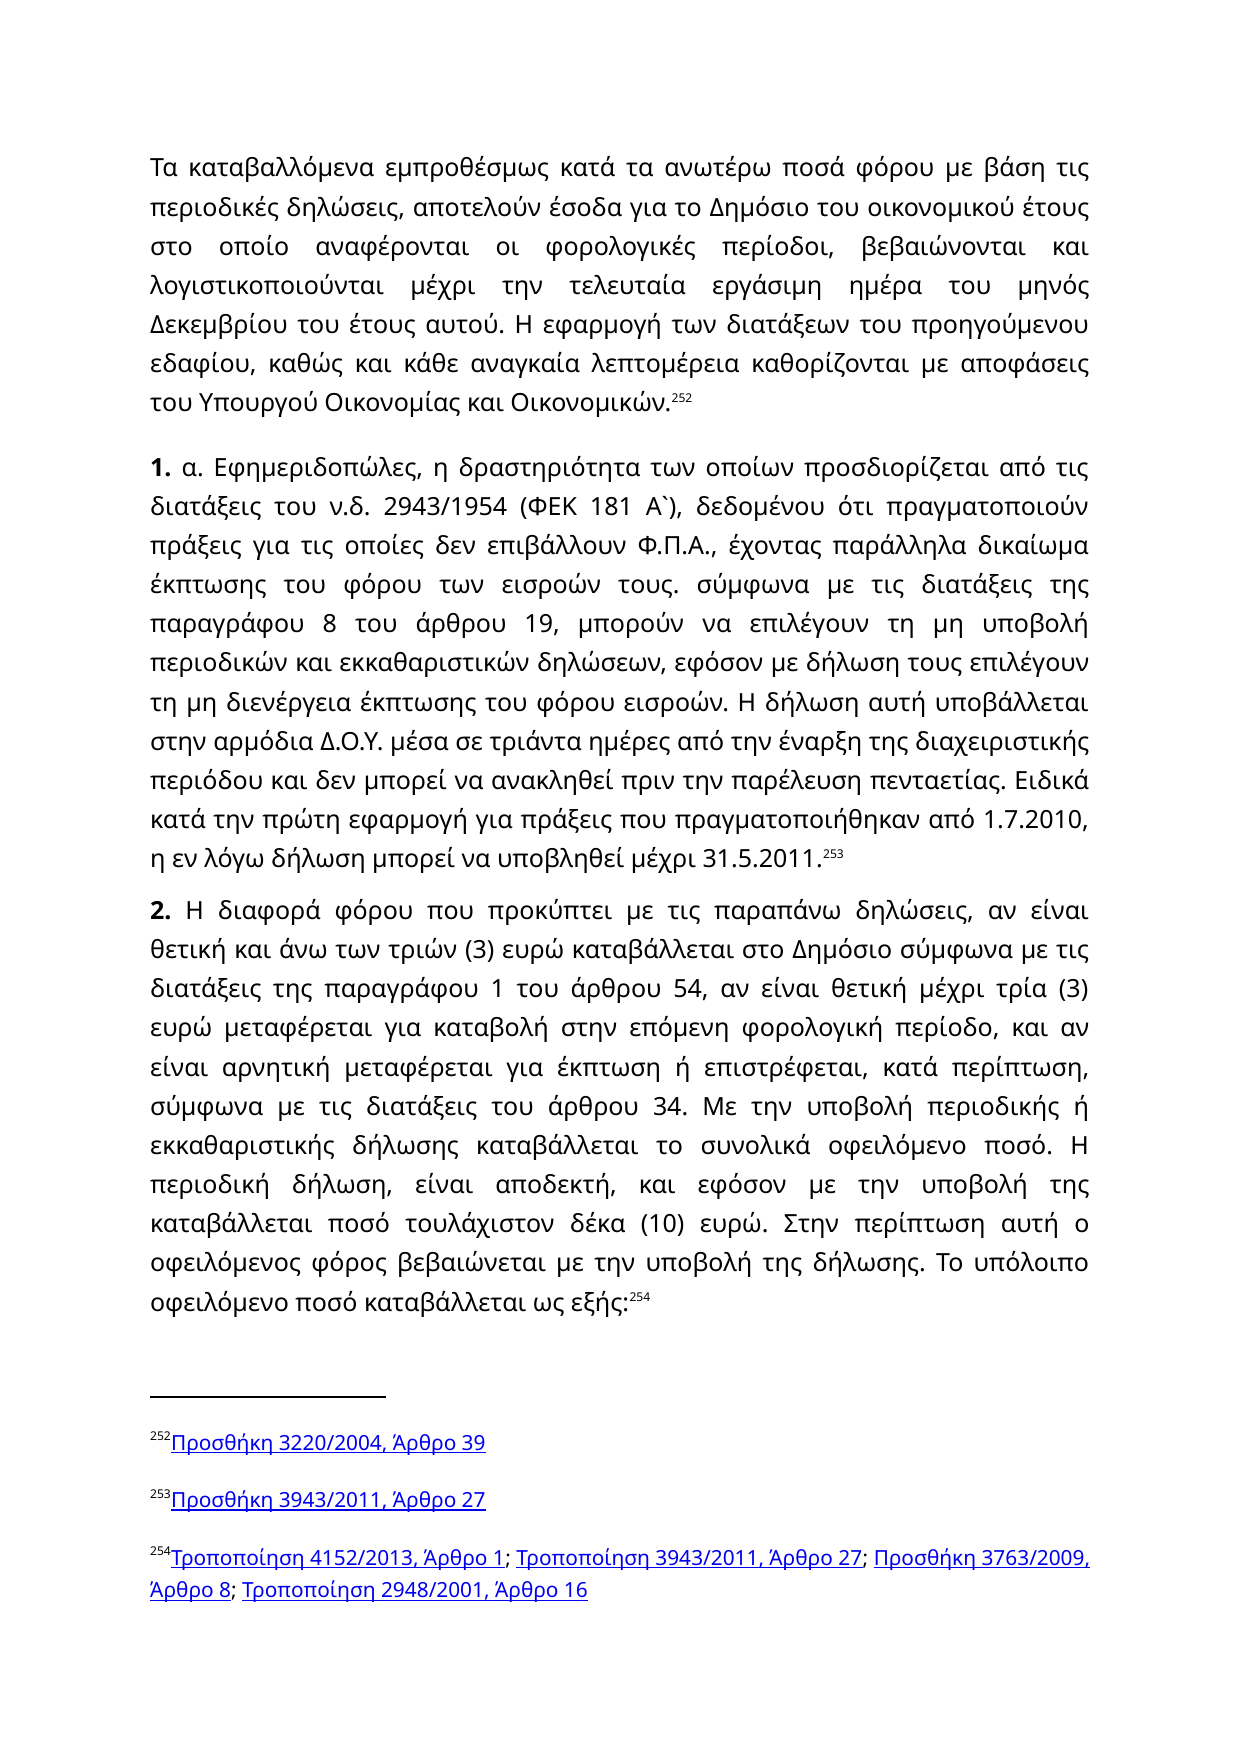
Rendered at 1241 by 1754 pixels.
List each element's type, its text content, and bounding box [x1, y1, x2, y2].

text Τροποποίηση 4152/2013, Άρθρο 1; Τροποποίηση 3943/2011, Άρθρο 27; Προσθήκη 3763/2009, Άρθρο 8; Τροποποίηση 2948/2001, Άρθρο 16 [150, 1543, 1090, 1604]
text 2. Η διαφορά φόρου που προκύπτει με τις παραπάνω δηλώσεις, αν είναι θετική και άνω των τριών (3) ευρώ καταβάλλεται στο Δημόσιο σύμφωνα με τις διατάξεις της παραγράφου 1 του άρθρου 54, αν είναι θετική μέχρι τρία (3) ευρώ μεταφέρεται για καταβολή στην επόμενη φορολογική περίοδο, και αν είναι αρνητική μεταφέρεται για έκπτωση ή επιστρέφεται, κατά περίπτωση, σύμφωνα με τις διατάξεις του άρθρου 34. Με την υποβολή περιοδικής ή εκκαθαριστικής δήλωσης καταβάλλεται το συνολικά οφειλόμενο ποσό. Η περιοδική δήλωση, είναι αποδεκτή, και εφόσον με την υποβολή της καταβάλλεται ποσό τουλάχιστον δέκα (10) ευρώ. Στην περίπτωση αυτή ο οφειλόμενος φόρος βεβαιώνεται με την υποβολή της δήλωσης. Το υπόλοιπο οφειλόμενο ποσό καταβάλλεται ως εξής: [150, 892, 1090, 1318]
text Προσθήκη 3220/2004, Άρθρο 39 [150, 1428, 1090, 1456]
text Προσθήκη 3943/2011, Άρθρο 27 [150, 1485, 1090, 1514]
text Τα καταβαλλόμενα εμπροθέσμως κατά τα ανωτέρω ποσά φόρου με βάση τις περιοδικές δηλώσεις, αποτελούν έσοδα για το Δημόσιο του οικονομικού έτους στο οποίο αναφέρονται οι φορολογικές περίοδοι, βεβαιώνονται και λογιστικοποιούνται μέχρι την τελευταία εργάσιμη ημέρα του μηνός Δεκεμβρίου του έτους αυτού. Η εφαρμογή των διατάξεων του προηγούμενου εδαφίου, καθώς και κάθε αναγκαία λεπτομέρεια καθορίζονται με αποφάσεις του Υπουργού Οικονομίας και Οικονομικών. [150, 150, 1090, 419]
text 1. α. Εφημεριδοπώλες, η δραστηριότητα των οποίων προσδιορίζεται από τις διατάξεις του ν.δ. 2943/1954 (ΦΕΚ 181 Α`), δεδομένου ότι πραγματοποιούν πράξεις για τις οποίες δεν επιβάλλουν Φ.Π.Α., έχοντας παράλληλα δικαίωμα έκπτωσης του φόρου των εισροών τους. σύμφωνα με τις διατάξεις της παραγράφου 8 του άρθρου 19, μπορούν να επιλέγουν τη μη υποβολή περιοδικών και εκκαθαριστικών δηλώσεων, εφόσον με δήλωση τους επιλέγουν τη μη διενέργεια έκπτωσης του φόρου εισροών. Η δήλωση αυτή υποβάλλεται στην αρμόδια Δ.Ο.Υ. μέσα σε τριάντα ημέρες από την έναρξη της διαχειριστικής περιόδου και δεν μπορεί να ανακληθεί πριν την παρέλευση πενταετίας. Ειδικά κατά την πρώτη εφαρμογή για πράξεις που πραγματοποιήθηκαν από 1.7.2010, η εν λόγω δήλωση μπορεί να υποβληθεί μέχρι 31.5.2011. [150, 449, 1090, 875]
